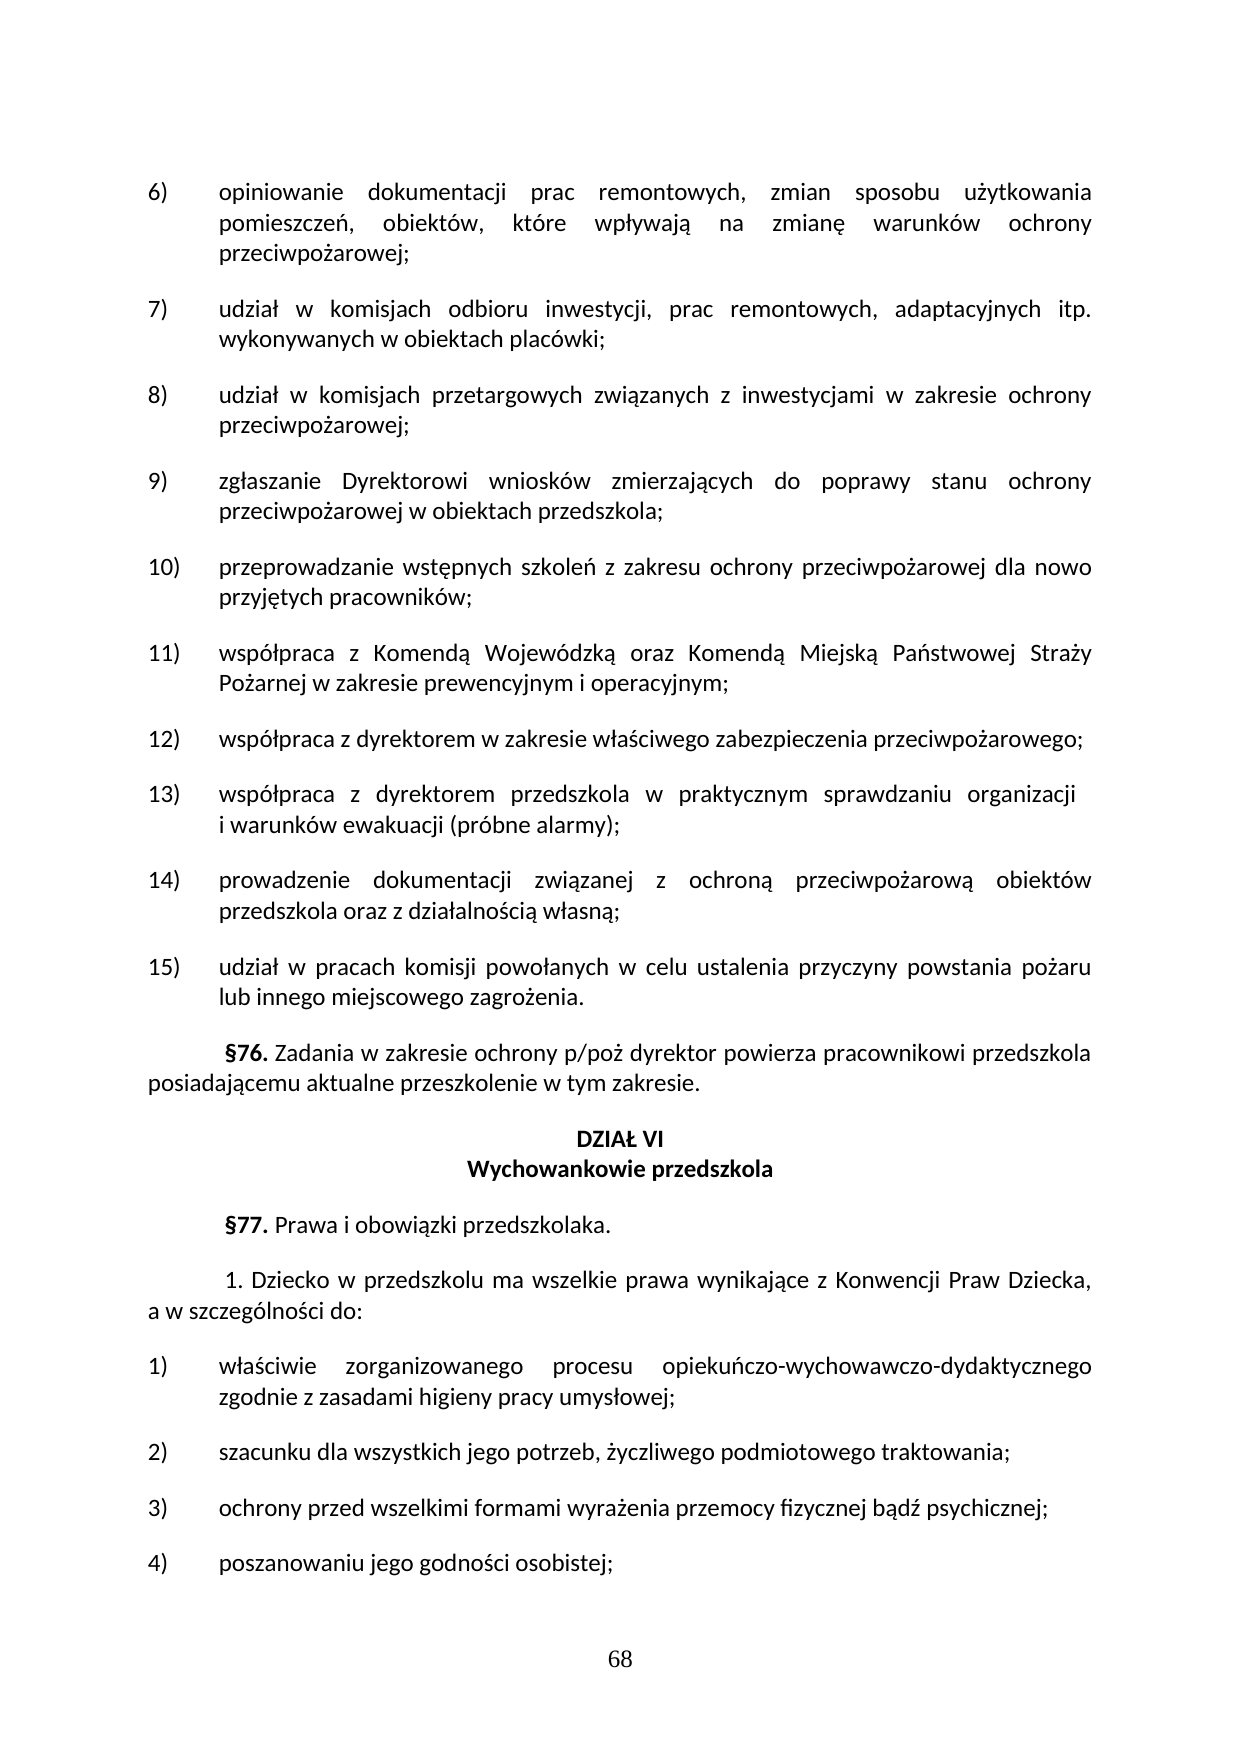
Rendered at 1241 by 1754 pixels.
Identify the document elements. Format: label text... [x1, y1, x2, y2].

list prowadzenie dokumentacji związanej z ochroną przeciwpożarową obiektów przedszkola oraz z działalnością własną; [148, 865, 1093, 926]
list Dziecko w przedszkolu ma wszelkie prawa wynikające z Konwencji Praw Dziecka, a w szczególności do: [148, 1264, 1093, 1325]
list szacunku dla wszystkich jego potrzeb, życzliwego podmiotowego traktowania; [148, 1436, 1093, 1467]
subtitle DZIAŁ VI Wychowankowie przedszkola [148, 1123, 1093, 1184]
list współpraca z dyrektorem w zakresie właściwego zabezpieczenia przeciwpożarowego; [148, 723, 1093, 754]
list Zadania w zakresie ochrony p/poż dyrektor powierza pracownikowi przedszkola posiadającemu aktualne przeszkolenie w tym zakresie. [148, 1037, 1093, 1098]
list przeprowadzanie wstępnych szkoleń z zakresu ochrony przeciwpożarowej dla nowo przyjętych pracowników; [148, 551, 1093, 612]
list Prawa i obowiązki przedszkolaka. [148, 1209, 1093, 1239]
list udział w komisjach przetargowych związanych z inwestycjami w zakresie ochrony przeciwpożarowej; [148, 379, 1093, 440]
list właściwie zorganizowanego procesu opiekuńczo-wychowawczo-dydaktycznego zgodnie z zasadami higieny pracy umysłowej; [148, 1350, 1093, 1411]
list współpraca z Komendą Wojewódzką oraz Komendą Miejską Państwowej Straży Pożarnej w zakresie prewencyjnym i operacyjnym; [148, 637, 1093, 698]
list współpraca z dyrektorem przedszkola w praktycznym sprawdzaniu organizacji i warunków ewakuacji (próbne alarmy); [148, 779, 1093, 840]
list poszanowaniu jego godności osobistej; [148, 1547, 1093, 1578]
list udział w komisjach odbioru inwestycji, prac remontowych, adaptacyjnych itp. wykonywanych w obiektach placówki; [148, 293, 1093, 354]
list zgłaszanie Dyrektorowi wniosków zmierzających do poprawy stanu ochrony przeciwpożarowej w obiektach przedszkola; [148, 465, 1093, 526]
list udział w pracach komisji powołanych w celu ustalenia przyczyny powstania pożaru lub innego miejscowego zagrożenia. [148, 951, 1093, 1012]
list ochrony przed wszelkimi formami wyrażenia przemocy fizycznej bądź psychicznej; [148, 1492, 1093, 1522]
list opiniowanie dokumentacji prac remontowych, zmian sposobu użytkowania pomieszczeń, obiektów, które wpływają na zmianę warunków ochrony przeciwpożarowej; [148, 176, 1093, 268]
